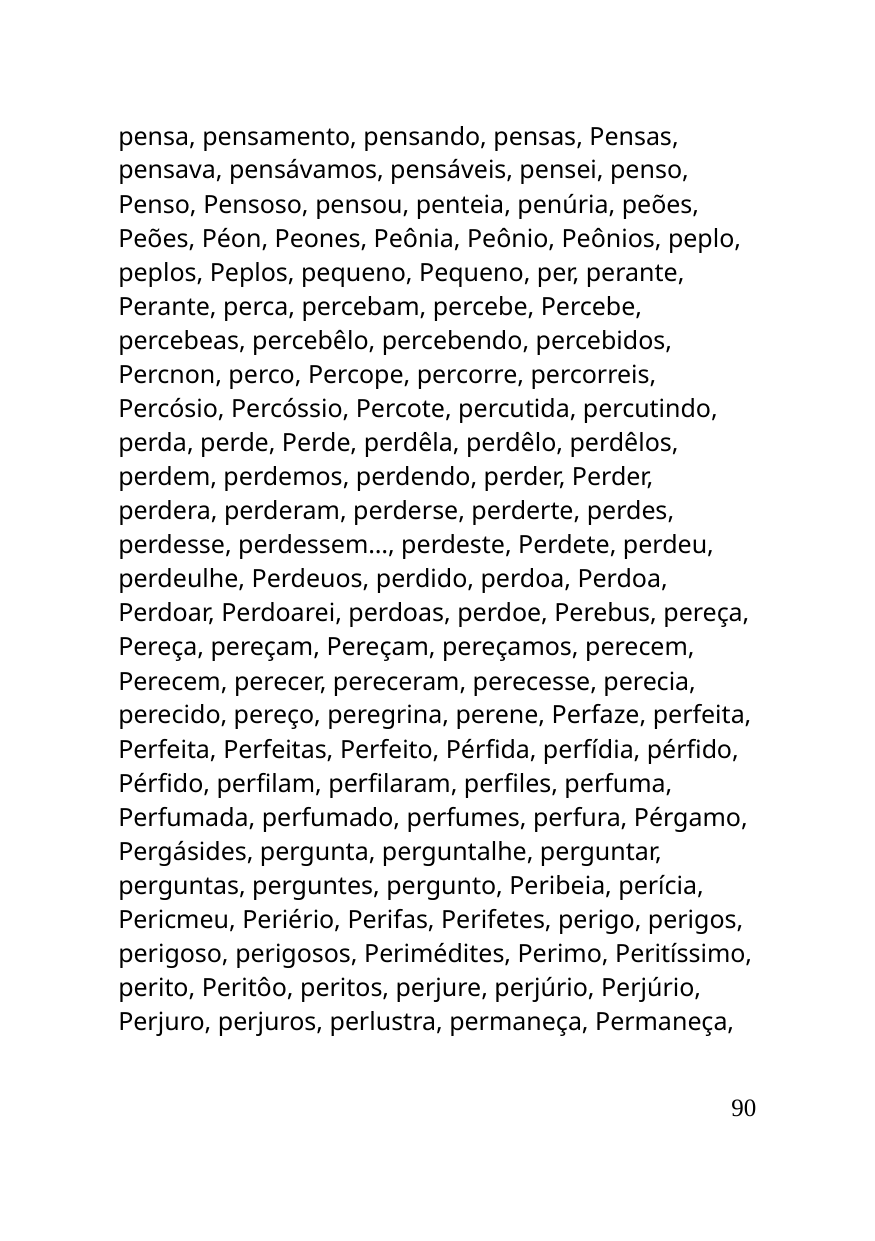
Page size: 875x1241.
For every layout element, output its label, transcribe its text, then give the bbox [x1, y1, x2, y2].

text pensa, pensamento, pensando, pensas, Pensas, pensava, pensávamos, pensáveis, pensei, penso, Penso, Pensoso, pensou, penteia, penúria, peões, Peões, Péon, Peones, Peônia, Peônio, Peônios, peplo, peplos, Peplos, pequeno, Pequeno, per, perante, Perante, perca, percebam, percebe, Percebe, percebeas, percebêlo, percebendo, percebidos, Percnon, perco, Percope, percorre, percorreis, Percósio, Percóssio, Percote, percutida, percutindo, perda, perde, Perde, perdêla, perdêlo, perdêlos, perdem, perdemos, perdendo, perder, Perder, perdera, perderam, perderse, perderte, perdes, perdesse, perdessem…, perdeste, Perdete, perdeu, perdeulhe, Perdeuos, perdido, perdoa, Perdoa, Perdoar, Perdoarei, perdoas, perdoe, Perebus, pereça, Pereça, pereçam, Pereçam, pereçamos, perecem, Perecem, perecer, pereceram, perecesse, perecia, perecido, pereço, peregrina, perene, Perfaze, perfeita, Perfeita, Perfeitas, Perfeito, Pérfida, perfídia, pérfido, Pérfido, perfilam, perfilaram, perfiles, perfuma, Perfumada, perfumado, perfumes, perfura, Pérgamo, Pergásides, pergunta, perguntalhe, perguntar, perguntas, perguntes, pergunto, Peribeia, perícia, Pericmeu, Periério, Perifas, Perifetes, perigo, perigos, perigoso, perigosos, Perimédites, Perimo, Peritíssimo, perito, Peritôo, peritos, perjure, perjúrio, Perjúrio, Perjuro, perjuros, perlustra, permaneça, Permaneça, [118, 118, 756, 1038]
